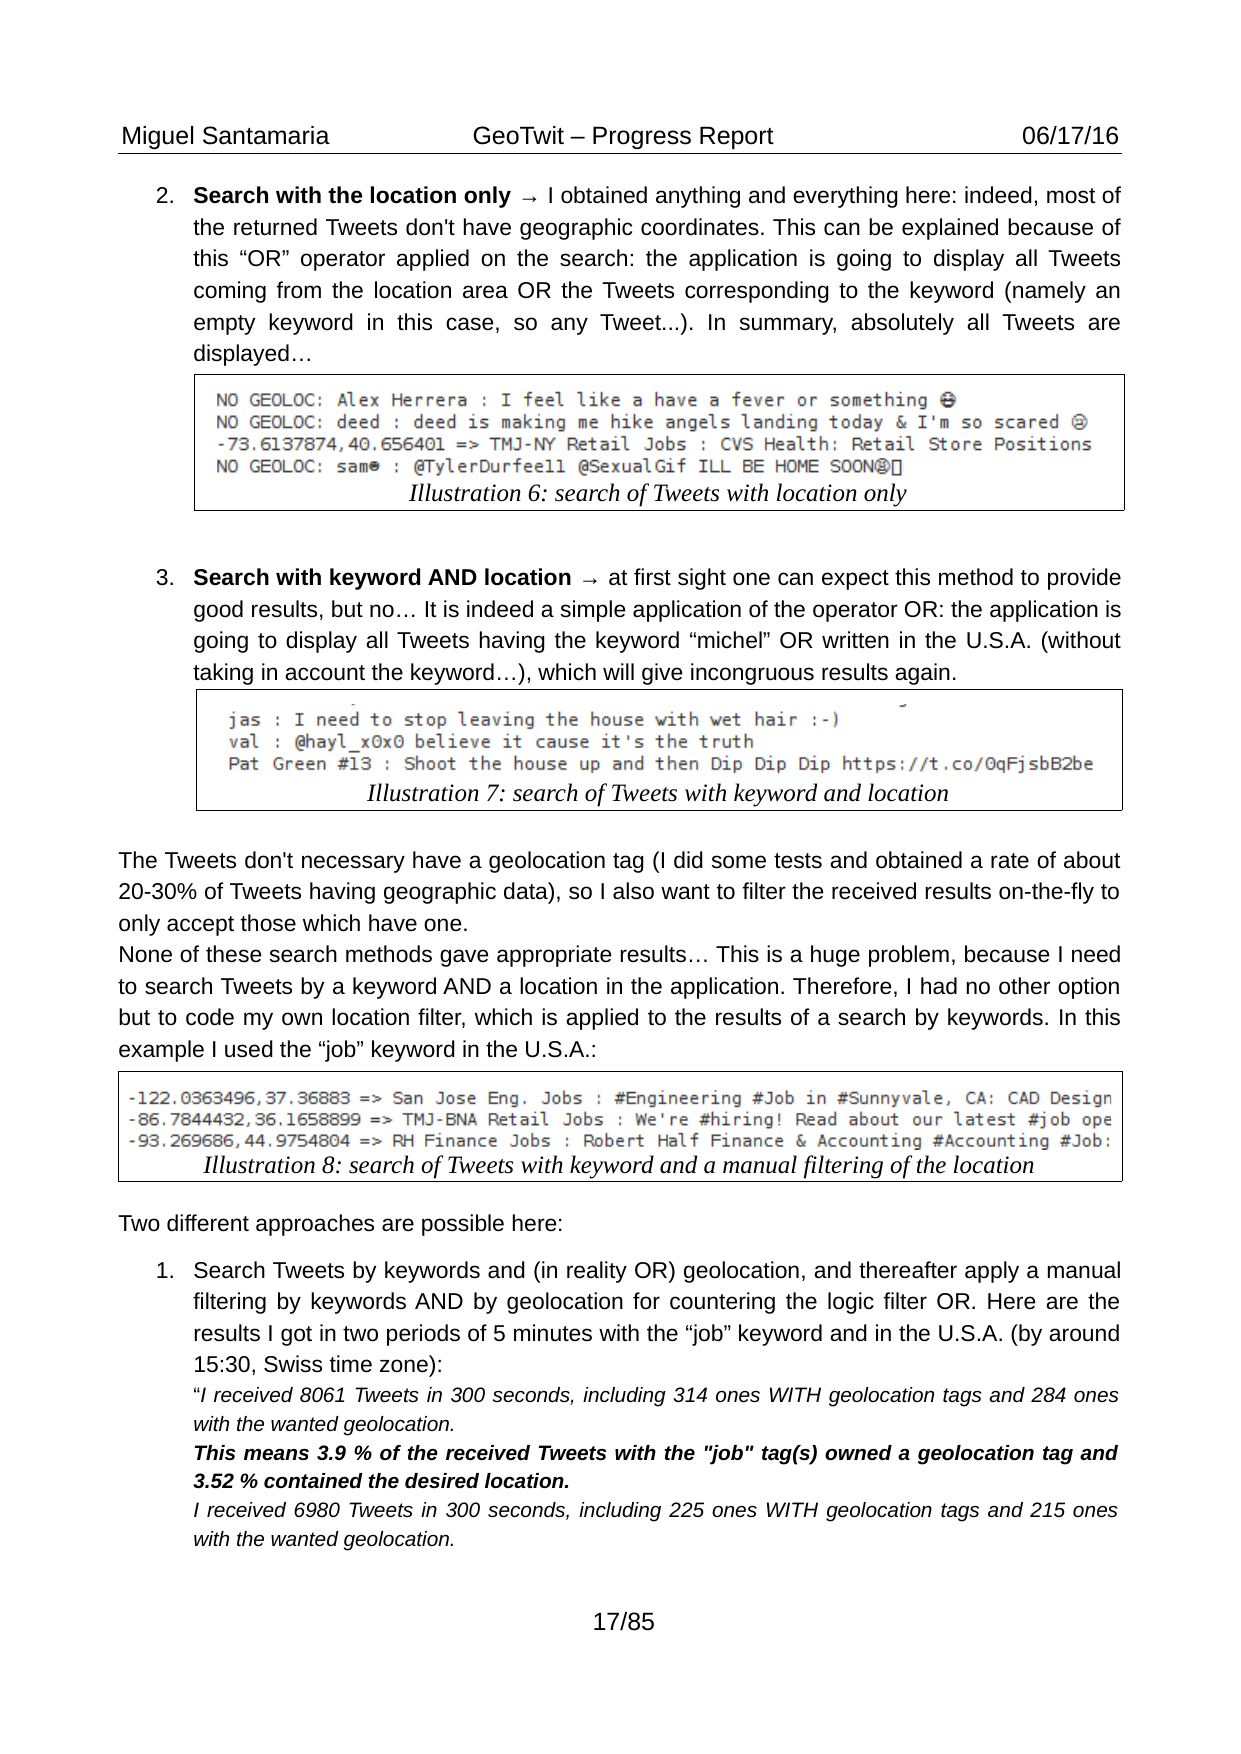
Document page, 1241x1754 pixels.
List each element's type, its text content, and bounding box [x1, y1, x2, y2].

list “I received 8061 Tweets in 300 seconds, including 314 ones WITH geolocation tags and 284 ones with the wanted geolocation. [156, 1383, 1122, 1436]
picture [217, 704, 1102, 778]
text None of these search methods gave appropriate results… This is a huge problem, because I need to search Tweets by a keyword AND a location in the application. Therefore, I had no other option but to code my own location filter, which is applied to the results of a search by keywords. In this example I used the “job” keyword in the U.S.A.: [118, 941, 1122, 1062]
picture [121, 1086, 1112, 1150]
list Search with keyword AND location → at first sight one can expect this method to provide good results, but no… It is indeed a simple application of the operator OR: the application is going to display all Tweets having the keyword “michel” OR written in the U.S.A. (without taking in account the keyword…), which will give incongruous results again. [156, 564, 1122, 685]
text [119, 1072, 1122, 1181]
text Illustration 7: search of Tweets with keyword and location [199, 778, 1119, 807]
list This means 3.9 % of the received Tweets with the "job" tag(s) owned a geolocation tag and 3.52 % contained the desired location. [156, 1440, 1122, 1493]
text Illustration 8: search of Tweets with keyword and a manual filtering of the location [121, 1150, 1119, 1178]
picture [216, 389, 1102, 479]
list Illustration 6: search of Tweets with location only [197, 479, 1121, 507]
list I received 6980 Tweets in 300 seconds, including 225 ones WITH geolocation tags and 215 ones with the wanted geolocation. [156, 1498, 1122, 1551]
list Search Tweets by keywords and (in reality OR) geolocation, and thereafter apply a manual filtering by keywords AND by geolocation for countering the logic filter OR. Here are the results I got in two periods of 5 minutes with the “job” keyword and in the U.S.A. (by around 15:30, Swiss time zone): [156, 1257, 1122, 1378]
text Two different approaches are possible here: [118, 1182, 1122, 1237]
text The Tweets don't necessary have a geolocation tag (I did some tests and obtained a rate of about 20-30% of Tweets having geographic data), so I also want to filter the received results on-the-fly to only accept those which have one. [118, 847, 1122, 936]
list Search with the location only → I obtained anything and everything here: indeed, most of the returned Tweets don't have geographic coordinates. This can be explained because of this “OR” operator applied on the search: the application is going to display all Tweets coming from the location area OR the Tweets corresponding to the keyword (namely an empty keyword in this case, so any Tweet...). In summary, absolutely all Tweets are displayed… [156, 182, 1122, 366]
text [118, 1067, 1122, 1071]
